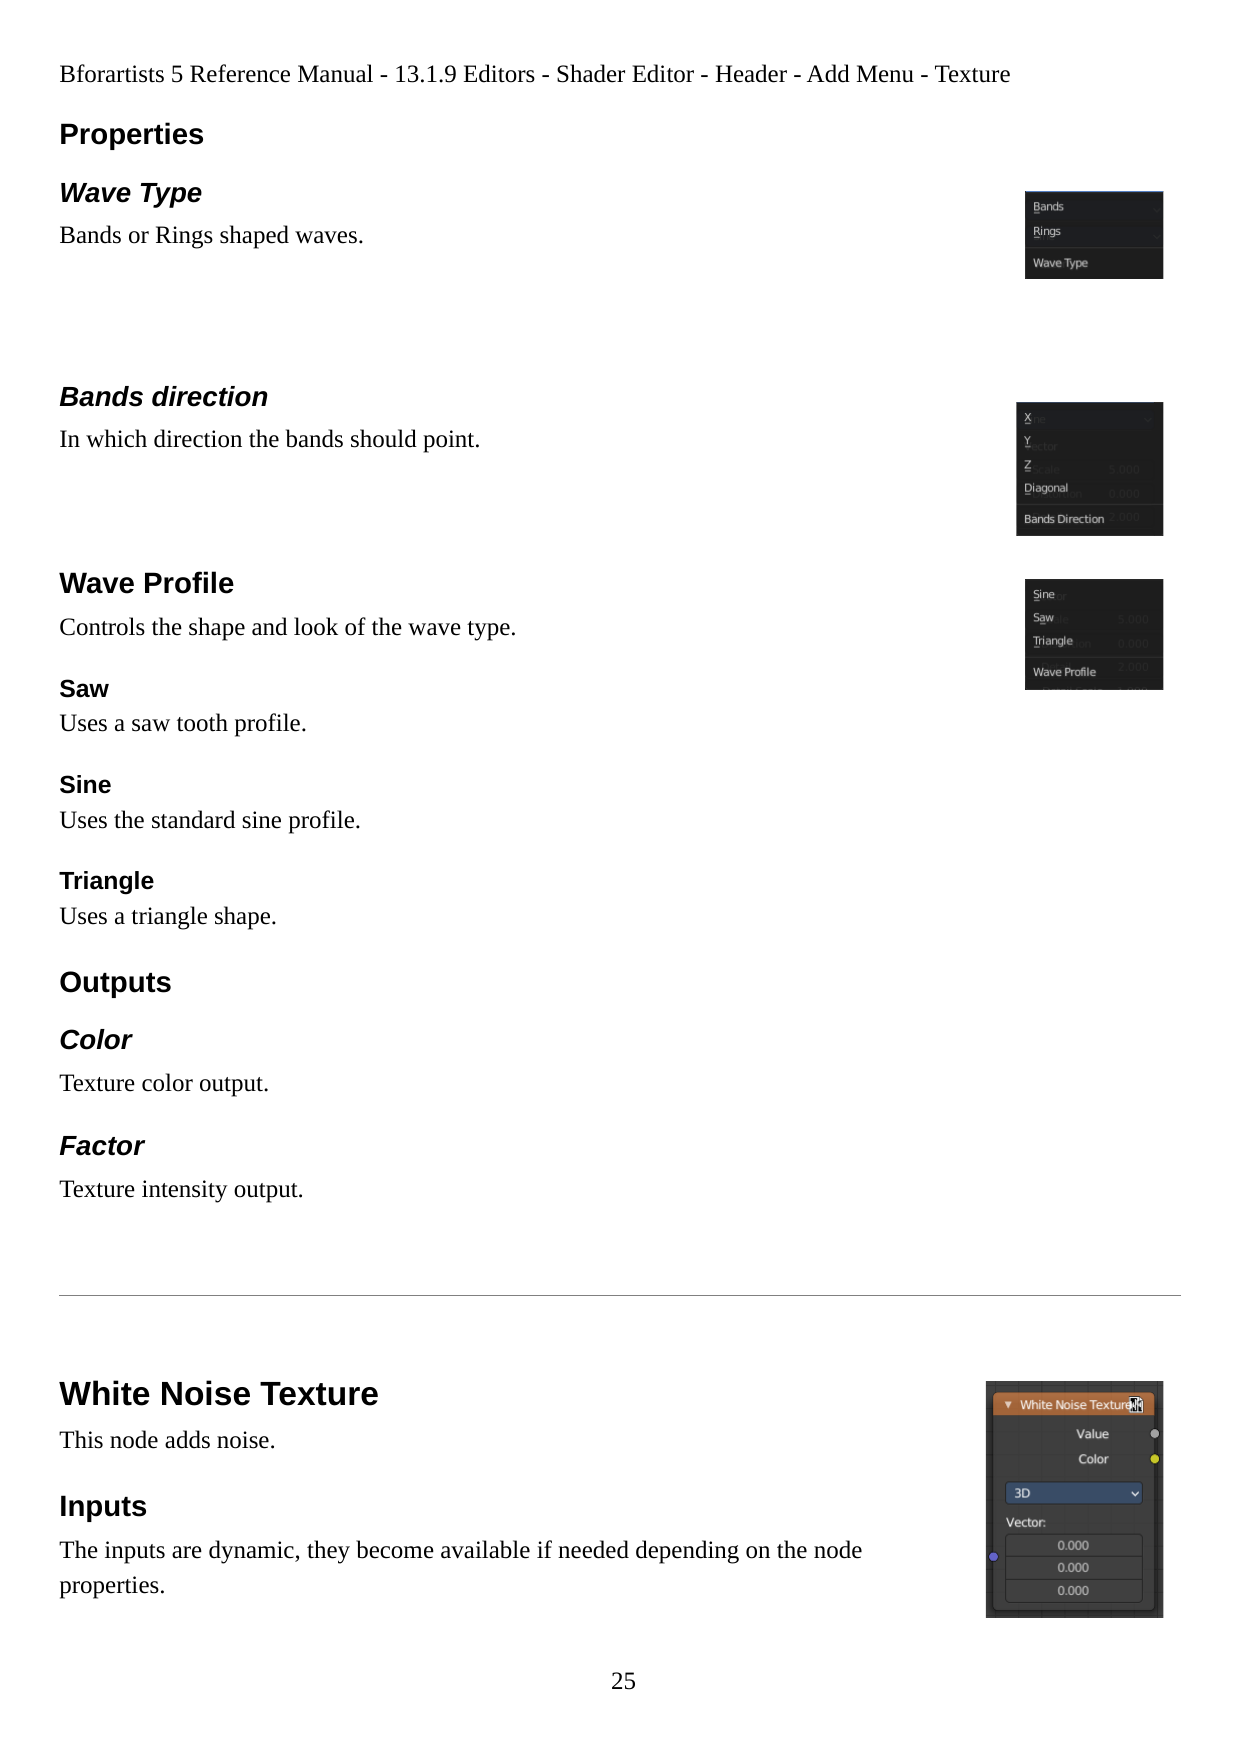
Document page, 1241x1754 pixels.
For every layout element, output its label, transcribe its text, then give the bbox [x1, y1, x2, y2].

subtitle Sine [59, 770, 1181, 799]
subtitle Bands direction [59, 380, 1181, 412]
text Uses a saw tooth profile. [59, 708, 1181, 737]
picture [985, 1381, 1164, 1618]
text [1164, 1425, 1181, 1454]
subtitle Triangle [59, 866, 1181, 895]
text Uses a triangle shape. [59, 901, 1181, 930]
subtitle Factor [59, 1129, 1181, 1161]
picture [1025, 191, 1164, 279]
text The inputs are dynamic, they become available if needed depending on the node properties. [59, 1535, 985, 1598]
subtitle Wave Profile [59, 566, 1181, 600]
subtitle Inputs [59, 1489, 985, 1523]
picture [1025, 579, 1164, 690]
subtitle Outputs [59, 965, 1181, 999]
text Controls the shape and look of the wave type. [59, 612, 1025, 641]
subtitle Wave Type [59, 176, 1181, 208]
text In which direction the bands should point. [59, 424, 1016, 453]
text Uses the standard sine profile. [59, 805, 1181, 834]
text This node adds noise. [59, 1425, 985, 1454]
picture [1016, 402, 1164, 536]
text Bands or Rings shaped waves. [59, 220, 1025, 249]
subtitle [1164, 1489, 1181, 1523]
subtitle Color [59, 1024, 1181, 1056]
subtitle Properties [59, 117, 1181, 151]
text Texture color output. [59, 1068, 1181, 1097]
text Texture intensity output. [59, 1174, 1181, 1203]
subtitle Saw [59, 674, 1181, 702]
subtitle White Noise Texture [59, 1374, 1181, 1413]
